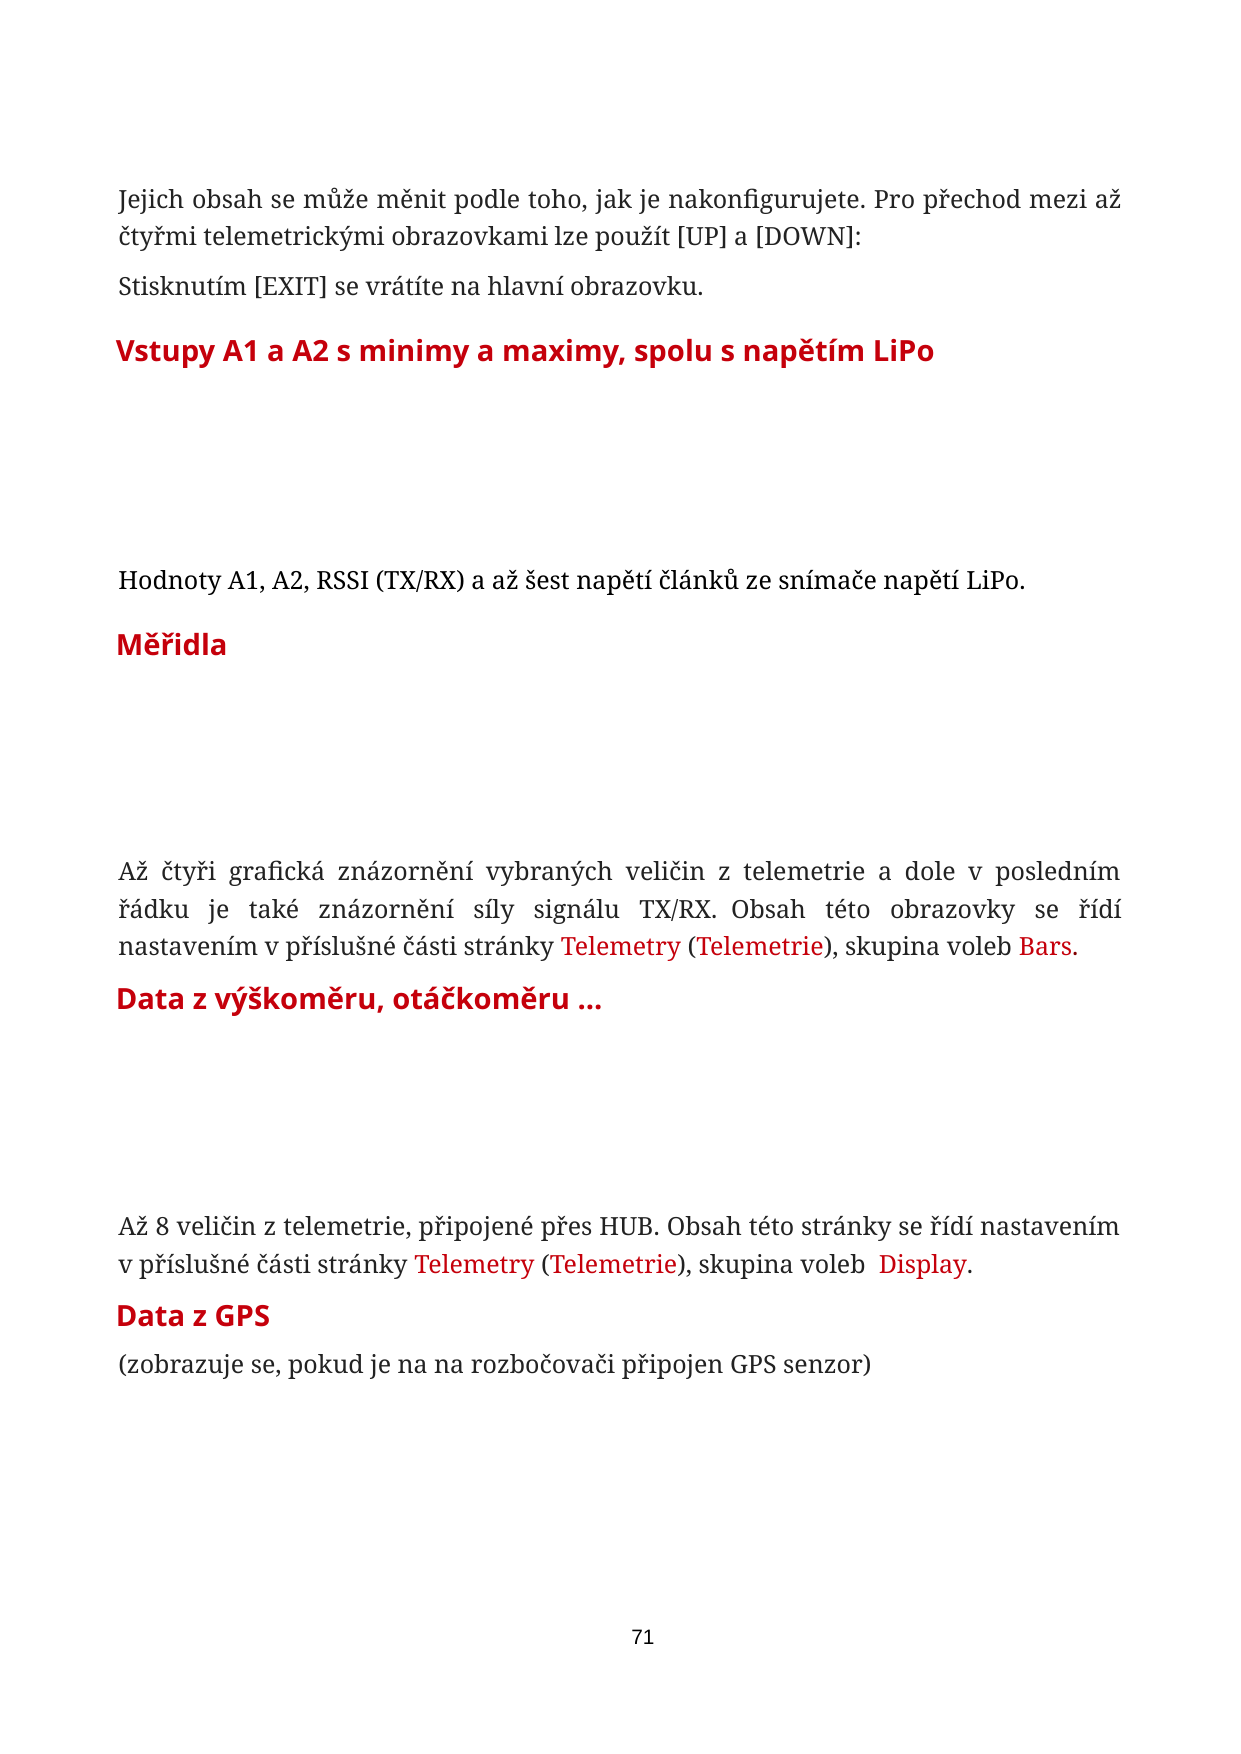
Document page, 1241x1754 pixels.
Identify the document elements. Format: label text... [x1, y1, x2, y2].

text Až 8 veličin z telemetrie, připojené přes HUB. Obsah této stránky se řídí nastavením v příslušné části stránky Telemetry (Telemetrie), skupina voleb Display. [118, 1041, 1122, 1281]
subtitle Měřidla [116, 624, 1122, 664]
subtitle Data z GPS [116, 1296, 1122, 1335]
text Hodnoty A1, A2, RSSI (TX/RX) a až šest napětí článků ze snímače napětí LiPo. [118, 562, 1122, 596]
text Jejich obsah se může měnit podle toho, jak je nakonfigurujete. Pro přechod mezi až čtyřmi telemetrickými obrazovkami lze použít [UP] a [DOWN]: [118, 182, 1122, 253]
subtitle Data z výškoměru, otáčkoměru ... [116, 978, 1122, 1018]
text (zobrazuje se, pokud je na na rozbočovači připojen GPS senzor) [118, 1347, 1122, 1381]
text Stisknutím [EXIT] se vrátíte na hlavní obrazovku. [118, 269, 1122, 303]
subtitle Vstupy A1 a A2 s minimy a maximy, spolu s napětím LiPo [116, 331, 1122, 551]
text Až čtyři grafická znázornění vybraných veličin z telemetrie a dole v posledním řádku je také znázornění síly signálu TX/RX. Obsah této obrazovky se řídí nastavením v příslušné části stránky Telemetry (Telemetrie), skupina voleb Bars. [118, 687, 1122, 963]
